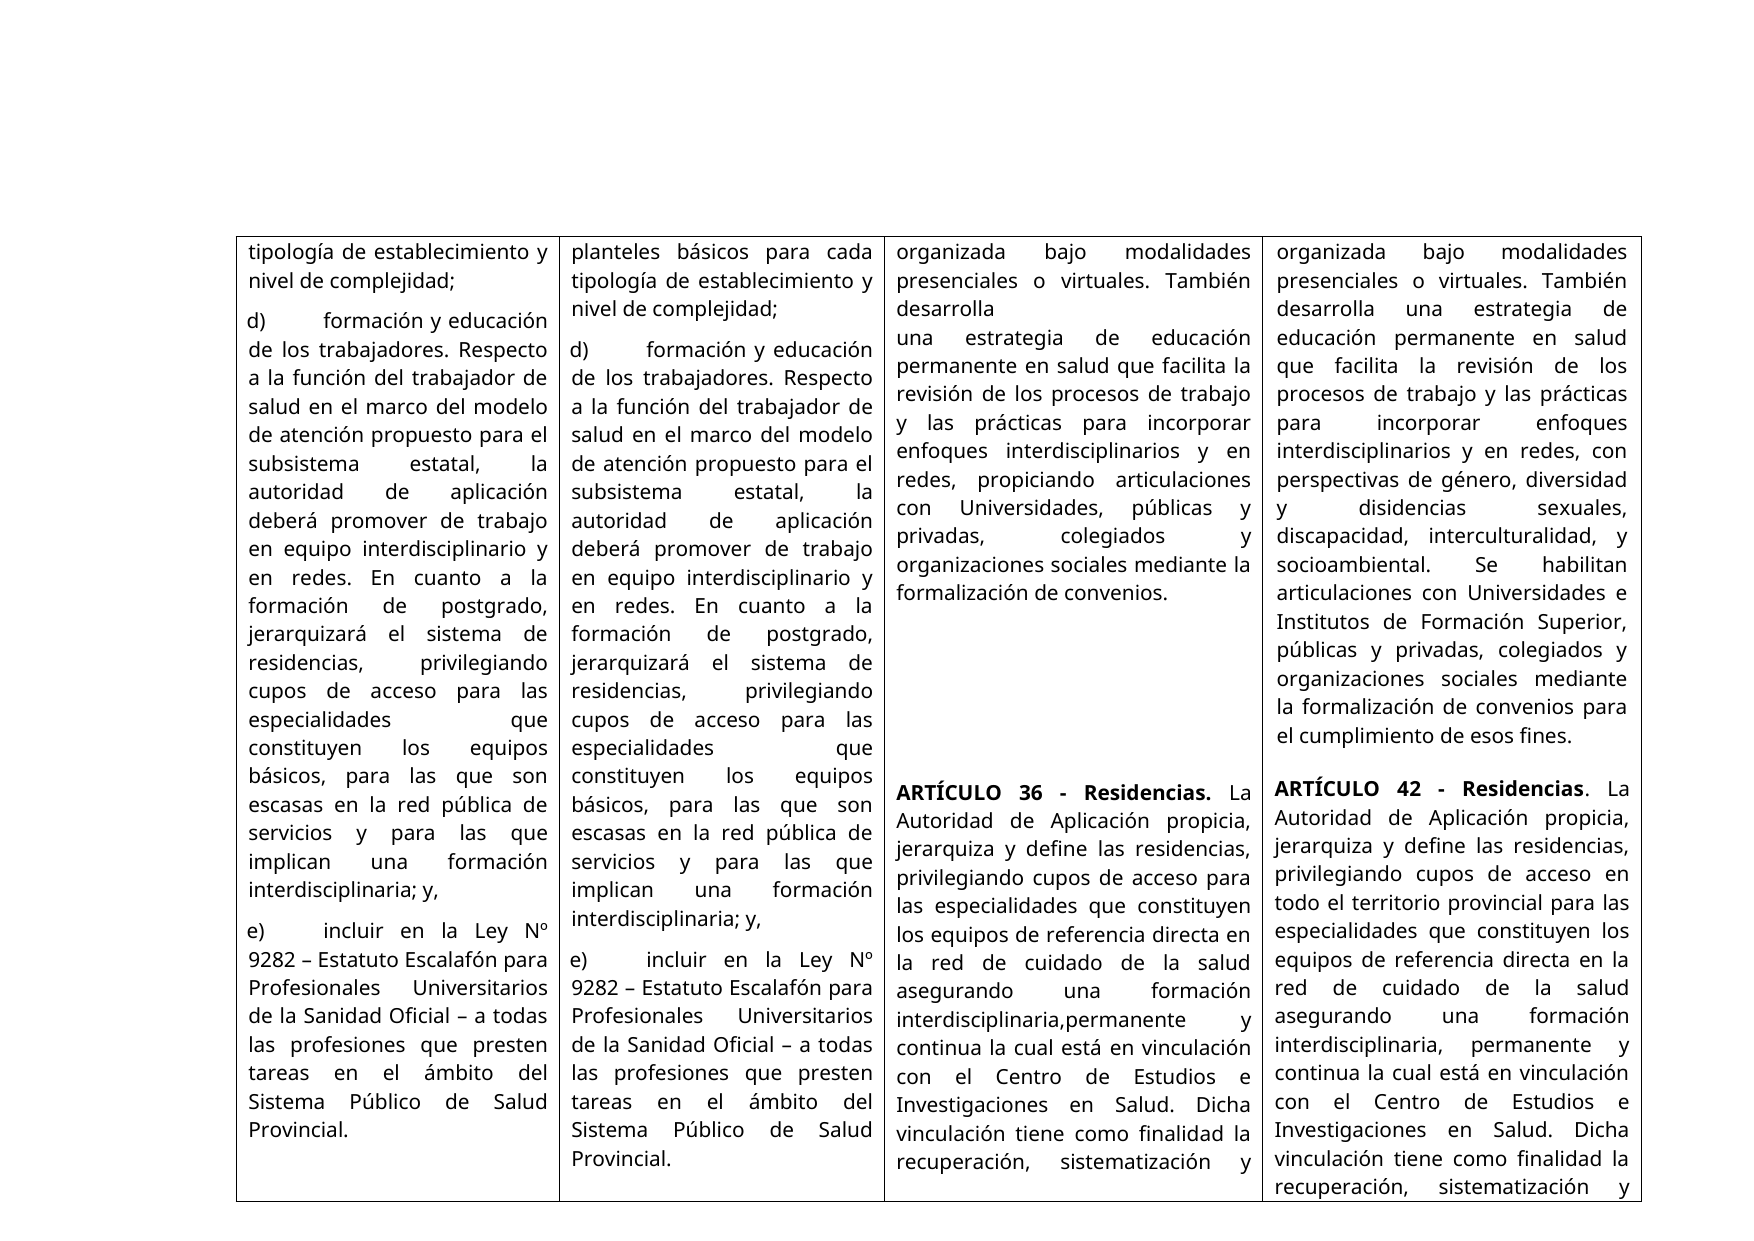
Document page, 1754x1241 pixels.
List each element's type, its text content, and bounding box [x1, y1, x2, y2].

table_cell planteles básicos para cada tipología de establecimiento y nivel de complejidad; formación y educación de los trabajadores. Respecto a la función del trabajador de salud en el marco del modelo de atención propuesto para el subsistema estatal, la autoridad de aplicación deberá promover de trabajo en equipo interdisciplinario y en redes. En cuanto a la formación de postgrado, jerarquizará el sistema de residencias, privilegiando cupos de acceso para las especialidades que constituyen los equipos básicos, para las que son escasas en la red pública de servicios y para las que implican una formación interdisciplinaria; y, incluir en la Ley Nº 9282 – Estatuto Escalafón para Profesionales Universitarios de la Sanidad Oficial – a todas las profesiones que presten tareas en el ámbito del Sistema Público de Salud Provincial. [560, 237, 884, 1201]
table_cell tipología de establecimiento y nivel de complejidad; formación y educación de los trabajadores. Respecto a la función del trabajador de salud en el marco del modelo de atención propuesto para el subsistema estatal, la autoridad de aplicación deberá promover de trabajo en equipo interdisciplinario y en redes. En cuanto a la formación de postgrado, jerarquizará el sistema de residencias, privilegiando cupos de acceso para las especialidades que constituyen los equipos básicos, para las que son escasas en la red pública de servicios y para las que implican una formación interdisciplinaria; y, incluir en la Ley Nº 9282 – Estatuto Escalafón para Profesionales Universitarios de la Sanidad Oficial – a todas las profesiones que presten tareas en el ámbito del Sistema Público de Salud Provincial. [237, 237, 559, 1201]
table_cell organizada bajo modalidades presenciales o virtuales. También desarrolla una estrategia de educación permanente en salud que facilita la revisión de los procesos de trabajo y las prácticas para incorporar enfoques interdisciplinarios y en redes, propiciando articulaciones con Universidades, públicas y privadas, colegiados y organizaciones sociales mediante la formalización de convenios. ARTÍCULO 36 - Residencias. La Autoridad de Aplicación propicia, jerarquiza y define las residencias, privilegiando cupos de acceso para las especialidades que constituyen los equipos de referencia directa en la red de cuidado de la salud asegurando una formación interdisciplinaria,permanente y continua la cual está en vinculación con el Centro de Estudios e Investigaciones en Salud. Dicha vinculación tiene como finalidad la recuperación, sistematización y [885, 237, 1262, 1201]
table_cell organizada bajo modalidades presenciales o virtuales. También desarrolla una estrategia de educación permanente en salud que facilita la revisión de los procesos de trabajo y las prácticas para incorporar enfoques interdisciplinarios y en redes, con perspectivas de género, diversidad y disidencias sexuales, discapacidad, interculturalidad, y socioambiental. Se habilitan articulaciones con Universidades e Institutos de Formación Superior, públicas y privadas, colegiados y organizaciones sociales mediante la formalización de convenios para el cumplimiento de esos fines. ARTÍCULO 42 - Residencias. La Autoridad de Aplicación propicia, jerarquiza y define las residencias, privilegiando cupos de acceso en todo el territorio provincial para las especialidades que constituyen los equipos de referencia directa en la red de cuidado de la salud asegurando una formación interdisciplinaria, permanente y continua la cual está en vinculación con el Centro de Estudios e Investigaciones en Salud. Dicha vinculación tiene como finalidad la recuperación, sistematización y [1263, 237, 1641, 1201]
